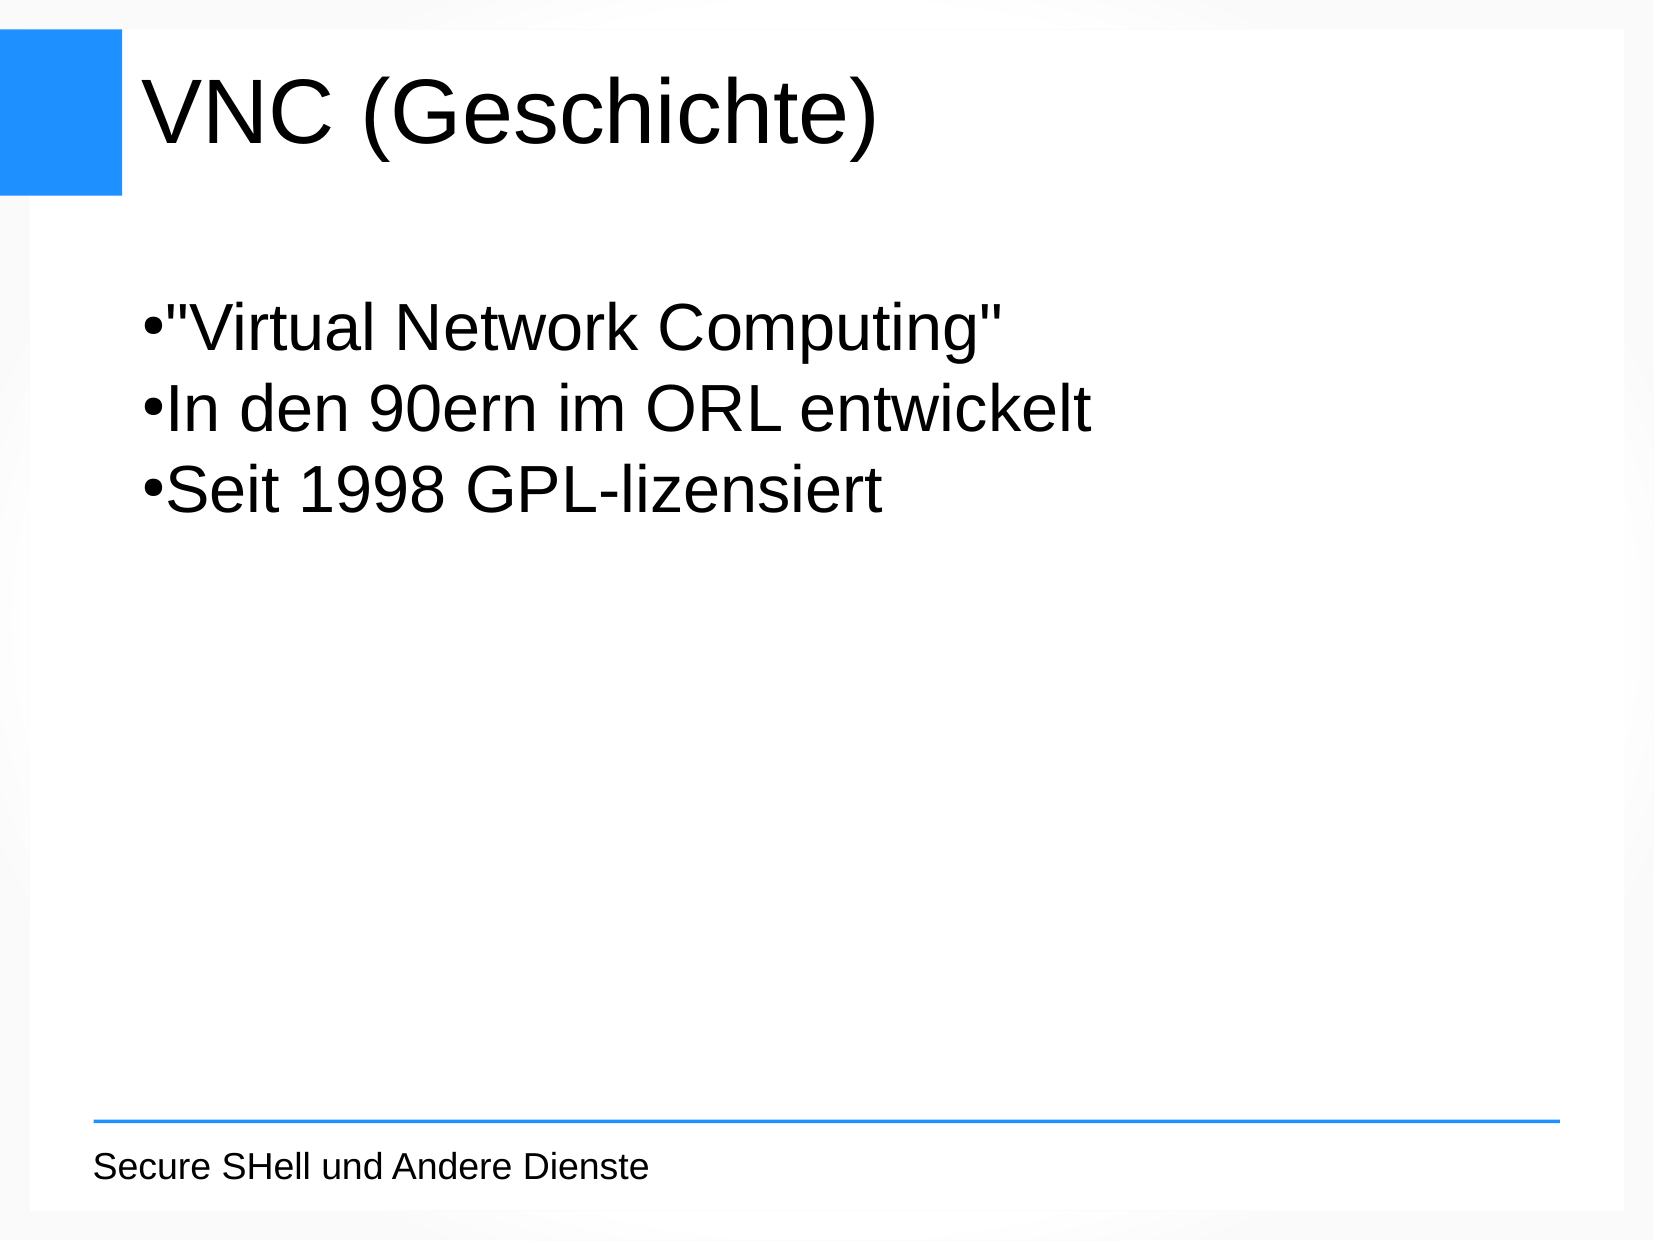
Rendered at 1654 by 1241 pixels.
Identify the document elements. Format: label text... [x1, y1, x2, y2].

text_box Secure SHell und Andere Dienste [77, 1138, 756, 1237]
subtitle "Virtual Network Computing" In den 90ern im ORL entwickelt Seit 1998 GPL-lizensiert [82, 290, 1538, 1010]
title VNC (Geschichte) [141, 35, 1524, 189]
